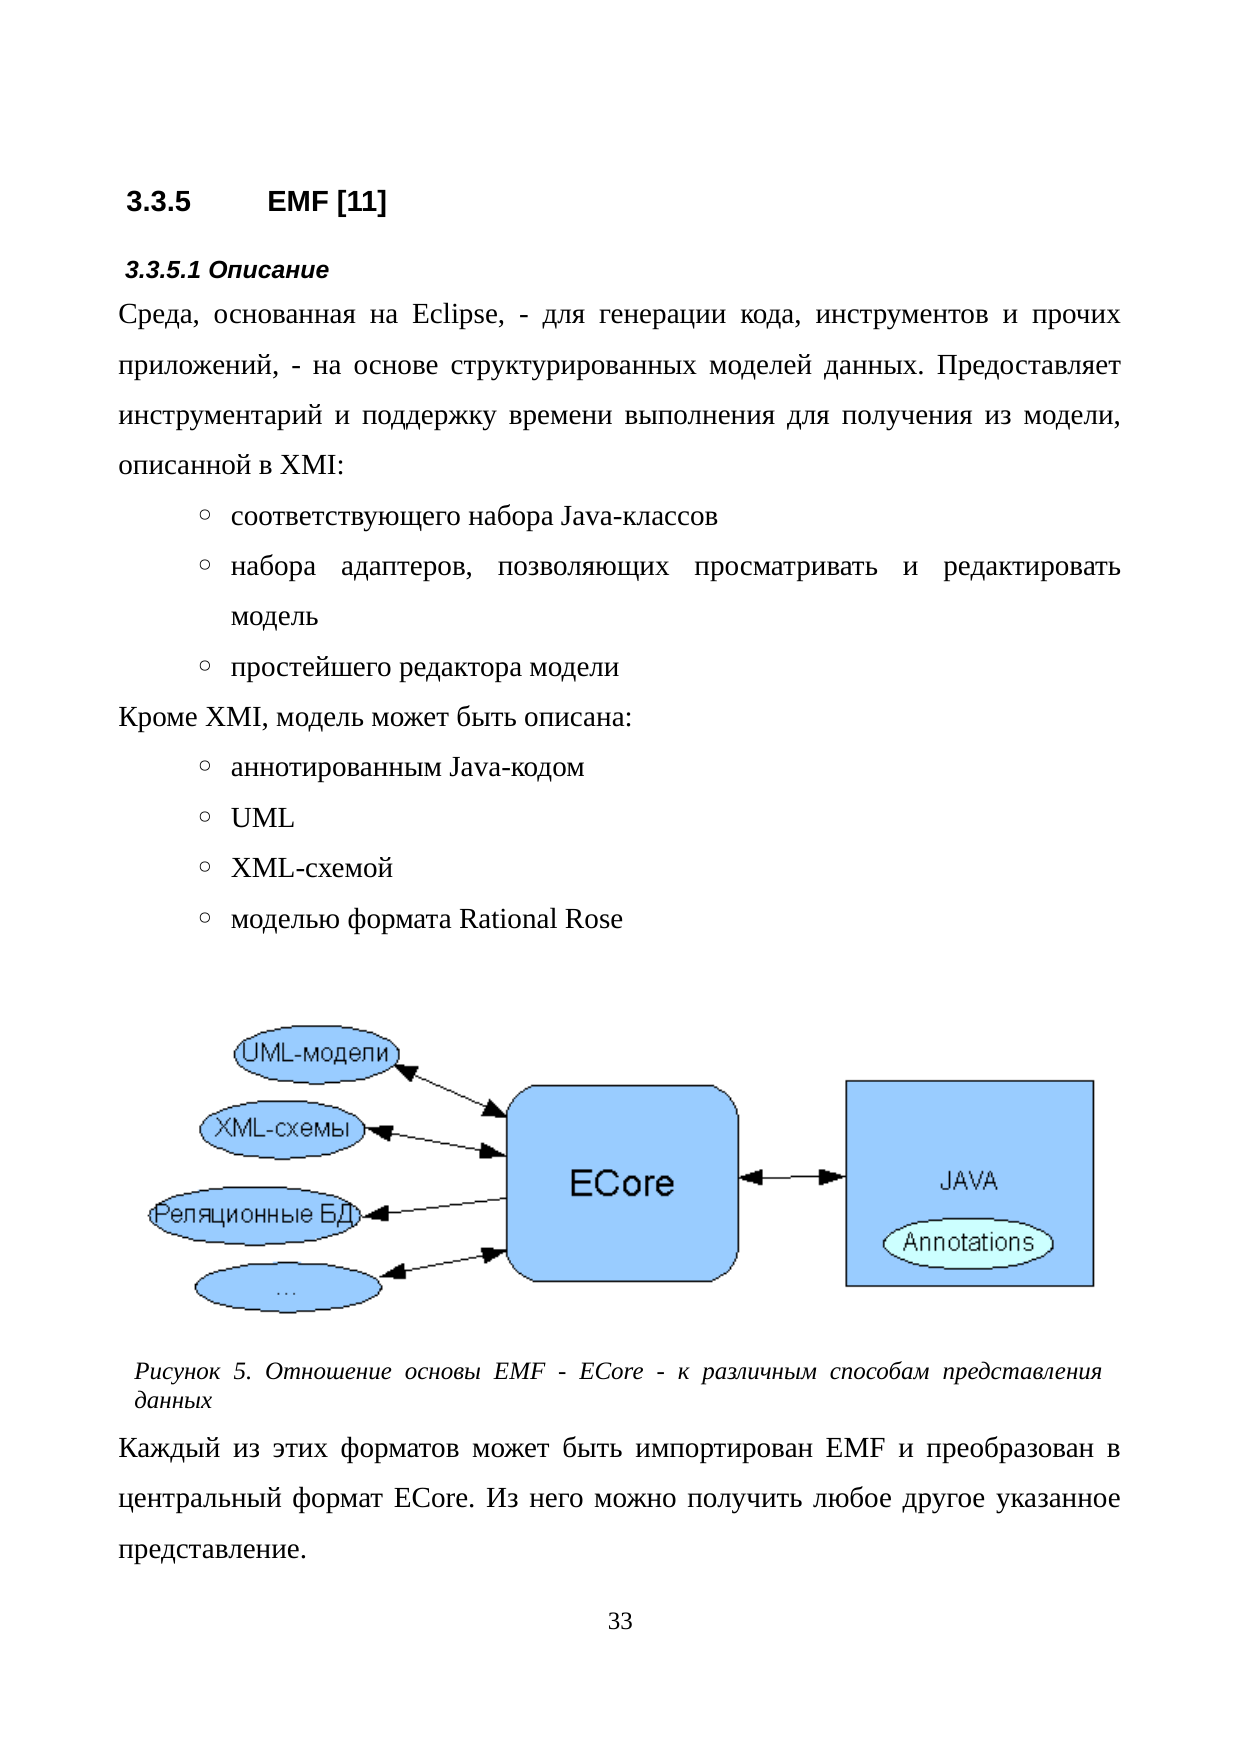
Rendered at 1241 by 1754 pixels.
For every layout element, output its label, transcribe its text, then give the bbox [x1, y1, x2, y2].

list Каждый из этих форматов может быть импортирован EMF и преобразован в центральный формат ECore. Из него можно получить любое другое указанное представление. [81, 951, 1122, 1564]
list Рисунок 5. Отношение основы EMF - ECore - к различным способам представления данных [134, 1356, 1106, 1413]
subtitle EMF [11] [118, 184, 1122, 218]
list набора адаптеров, позволяющих просматривать и редактировать модель [193, 548, 1122, 632]
list аннотированным Java-кодом [193, 749, 1122, 783]
list моделью формата Rational Rose [193, 901, 1122, 934]
list UML [193, 800, 1122, 834]
subtitle Описание [118, 255, 1122, 284]
list Среда, основанная на Eclipse, - для генерации кода, инструментов и прочих приложений, - на основе структурированных моделей данных. Предоставляет инструментарий и поддержку времени выполнения для получения из модели, описанной в XMI: [81, 296, 1122, 481]
picture [134, 963, 1107, 1356]
list соответствующего набора Java-классов [193, 498, 1122, 531]
list простейшего редактора модели [193, 649, 1122, 682]
list Кроме XMI, модель может быть описана: [81, 699, 1122, 733]
list XML-схемой [193, 850, 1122, 884]
